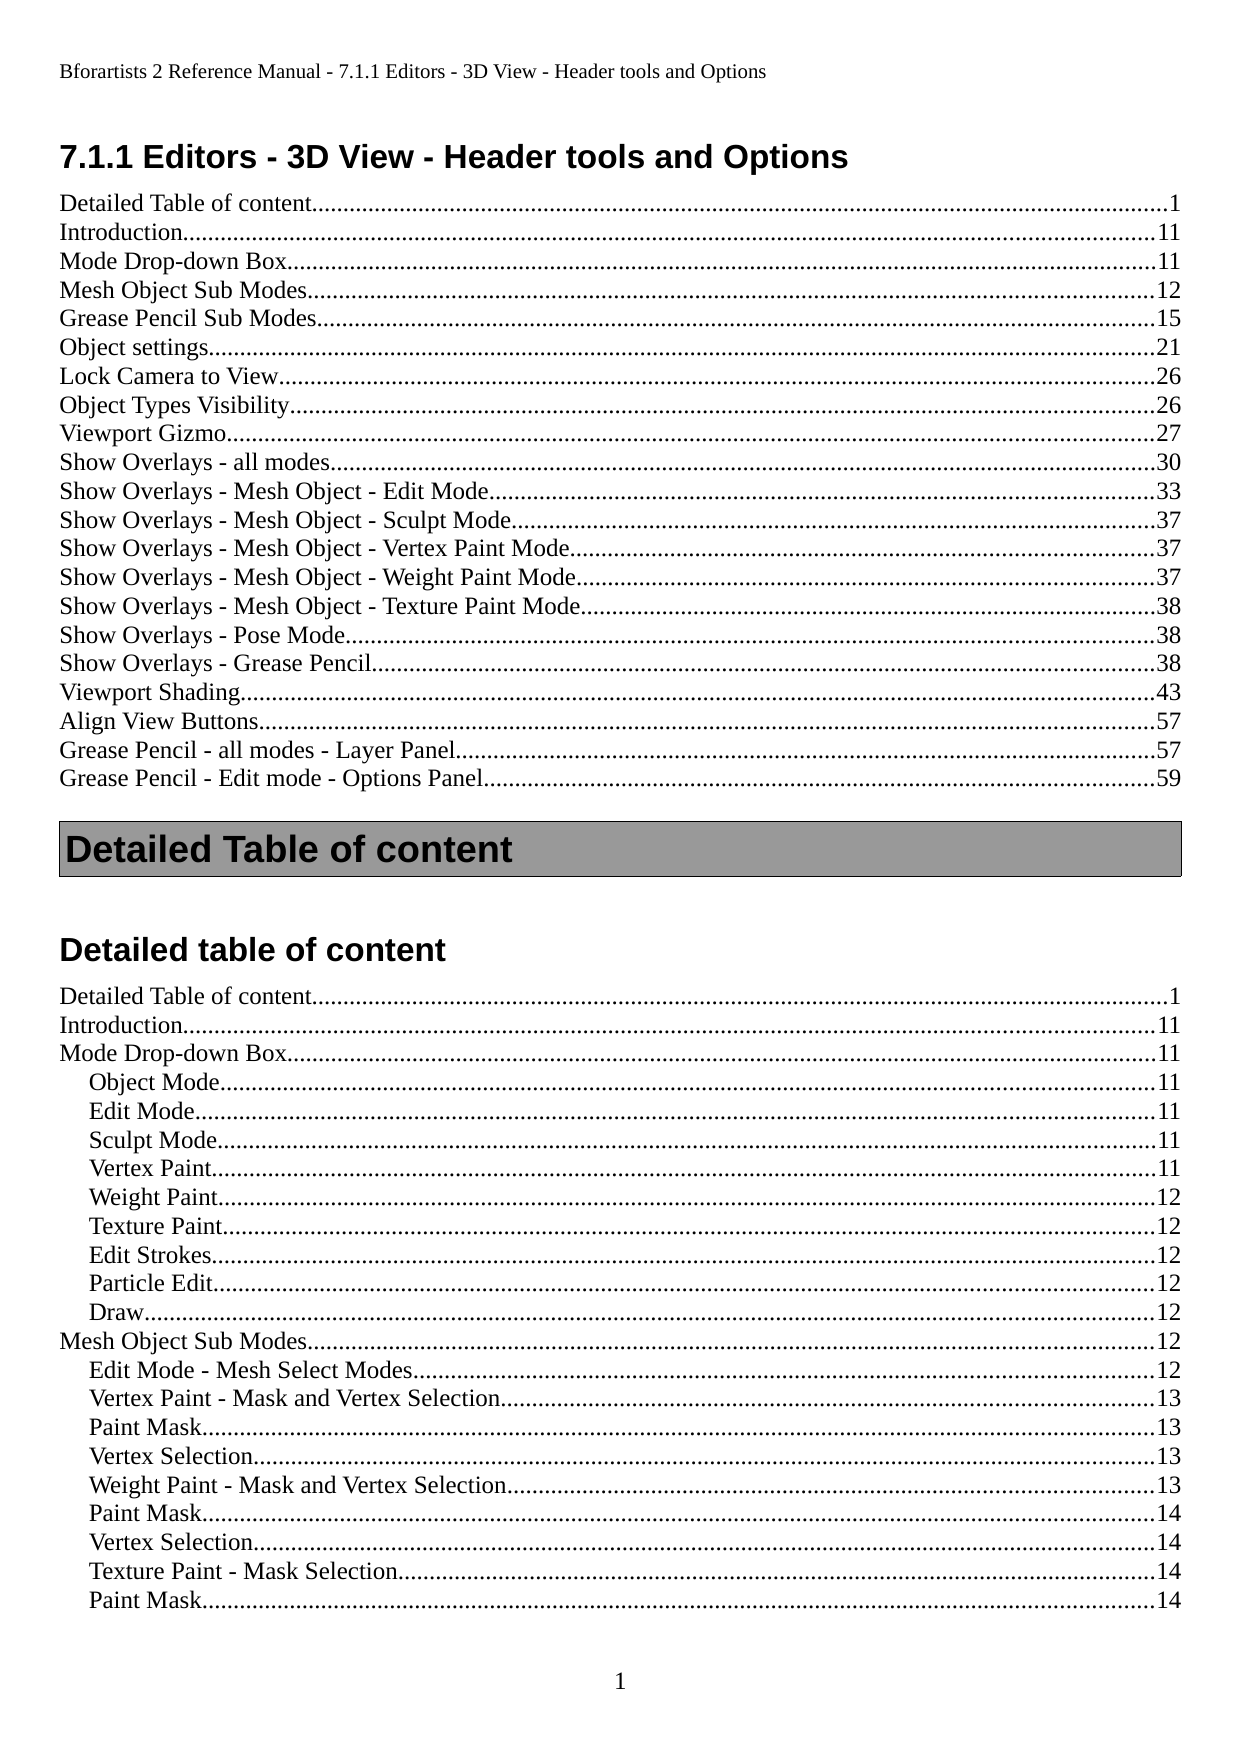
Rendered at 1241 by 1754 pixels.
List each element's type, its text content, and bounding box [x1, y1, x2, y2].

text Mode Drop-down Box 11 [59, 1038, 1181, 1067]
text Grease Pencil - Edit mode - Options Panel 59 [59, 763, 1181, 792]
text Mesh Object Sub Modes 12 [59, 1326, 1181, 1355]
text Show Overlays - Mesh Object - Vertex Paint Mode 37 [59, 533, 1181, 562]
text Mode Drop-down Box 11 [59, 246, 1181, 275]
text Grease Pencil - all modes - Layer Panel 57 [59, 735, 1181, 763]
text Edit Mode 11 [88, 1096, 1181, 1125]
text Weight Paint 12 [88, 1182, 1181, 1211]
text Show Overlays - Mesh Object - Edit Mode 33 [59, 476, 1181, 505]
text Edit Strokes 12 [88, 1240, 1181, 1268]
text Viewport Shading 43 [59, 677, 1181, 706]
text Weight Paint - Mask and Vertex Selection 13 [88, 1470, 1181, 1498]
text Texture Paint 12 [88, 1211, 1181, 1240]
text Vertex Paint 11 [88, 1153, 1181, 1182]
text Texture Paint - Mask Selection 14 [88, 1556, 1181, 1585]
text Introduction 11 [59, 217, 1181, 246]
text Paint Mask 13 [88, 1412, 1181, 1441]
text Particle Edit 12 [88, 1268, 1181, 1297]
text Vertex Paint - Mask and Vertex Selection 13 [88, 1383, 1181, 1412]
text Lock Camera to View 26 [59, 361, 1181, 390]
text Show Overlays - Mesh Object - Texture Paint Mode 38 [59, 591, 1181, 620]
text Grease Pencil Sub Modes 15 [59, 303, 1181, 332]
table_header Detailed Table of content [60, 822, 1181, 876]
text Show Overlays - Grease Pencil 38 [59, 648, 1181, 677]
text Vertex Selection 14 [88, 1527, 1181, 1556]
text Show Overlays - all modes 30 [59, 447, 1181, 476]
text Show Overlays - Pose Mode 38 [59, 620, 1181, 648]
text Detailed Table of content 1 [59, 981, 1181, 1010]
text Mesh Object Sub Modes 12 [59, 275, 1181, 303]
text Paint Mask 14 [88, 1585, 1181, 1613]
text Edit Mode - Mesh Select Modes 12 [88, 1355, 1181, 1383]
text Object settings 21 [59, 332, 1181, 361]
text Introduction 11 [59, 1010, 1181, 1038]
text Viewport Gizmo 27 [59, 418, 1181, 447]
subtitle 7.1.1 Editors - 3D View - Header tools and Options [59, 138, 1181, 176]
text Detailed Table of content 1 [59, 188, 1181, 217]
text Object Mode 11 [88, 1067, 1181, 1096]
text Show Overlays - Mesh Object - Sculpt Mode 37 [59, 505, 1181, 533]
text Object Types Visibility 26 [59, 390, 1181, 418]
text Sculpt Mode 11 [88, 1125, 1181, 1153]
subtitle Detailed table of content [59, 930, 1181, 968]
text Vertex Selection 13 [88, 1441, 1181, 1470]
text Draw 12 [88, 1297, 1181, 1326]
text Align View Buttons 57 [59, 706, 1181, 735]
text Paint Mask 14 [88, 1498, 1181, 1527]
text Show Overlays - Mesh Object - Weight Paint Mode 37 [59, 562, 1181, 591]
